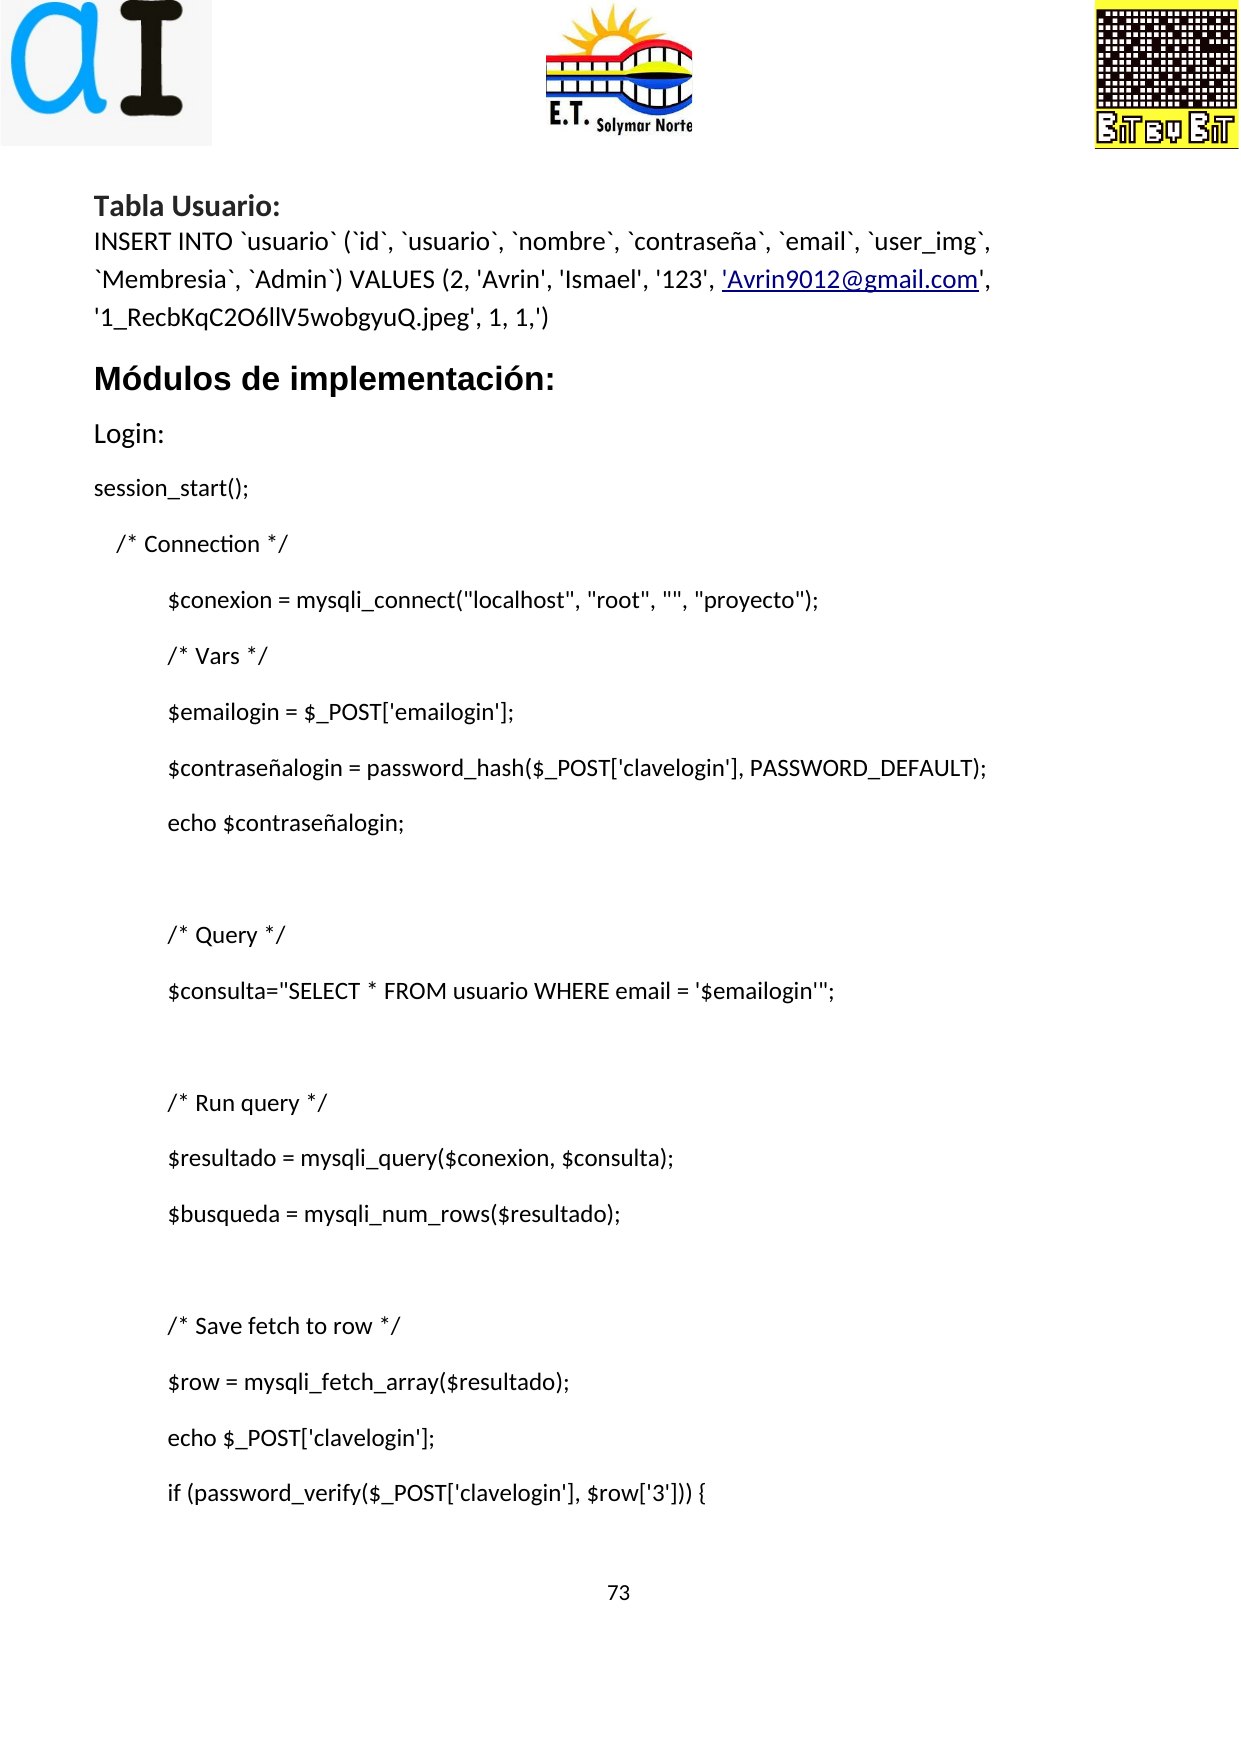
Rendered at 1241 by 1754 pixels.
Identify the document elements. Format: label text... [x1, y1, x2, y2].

text /* Vars */ [94, 640, 1143, 671]
text $conexion = mysqli_connect("localhost", "root", "", "proyecto"); [94, 584, 1143, 615]
picture [546, 0, 693, 146]
subtitle Módulos de implementación: [94, 358, 1143, 397]
text /* Run query */ [94, 1087, 1143, 1117]
text $emailogin = $_POST['emailogin']; [94, 696, 1143, 726]
text $resultado = mysqli_query($conexion, $consulta); [94, 1143, 1143, 1173]
text Login: [94, 415, 1143, 451]
text INSERT INTO `usuario` (`id`, `usuario`, `nombre`, `contraseña`, `email`, `user_img`, `Membresia`, `Admin`) VALUES (2, 'Avrin', 'Ismael', '123', 'Avrin9012@gmail.com', '1_RecbKqC2O6llV5wobgyuQ.jpeg', 1, 1,') [94, 224, 1143, 333]
picture [1094, 0, 1239, 149]
text /* Query */ [94, 919, 1143, 950]
text $contraseñalogin = password_hash($_POST['clavelogin'], PASSWORD_DEFAULT); [94, 752, 1143, 782]
picture [0, 0, 212, 146]
text /* Connection */ [94, 528, 1143, 559]
text /* Save fetch to row */ [94, 1310, 1143, 1341]
text echo $contraseñalogin; [94, 808, 1143, 838]
text $row = mysqli_fetch_array($resultado); [94, 1366, 1143, 1396]
text $consulta="SELECT * FROM usuario WHERE email = '$emailogin'"; [94, 975, 1143, 1006]
text $busqueda = mysqli_num_rows($resultado); [94, 1198, 1143, 1229]
text Tabla Usuario: [94, 186, 1143, 224]
text if (password_verify($_POST['clavelogin'], $row['3'])) { [94, 1478, 1143, 1508]
text session_start(); [94, 473, 1143, 503]
text echo $_POST['clavelogin']; [94, 1422, 1143, 1452]
